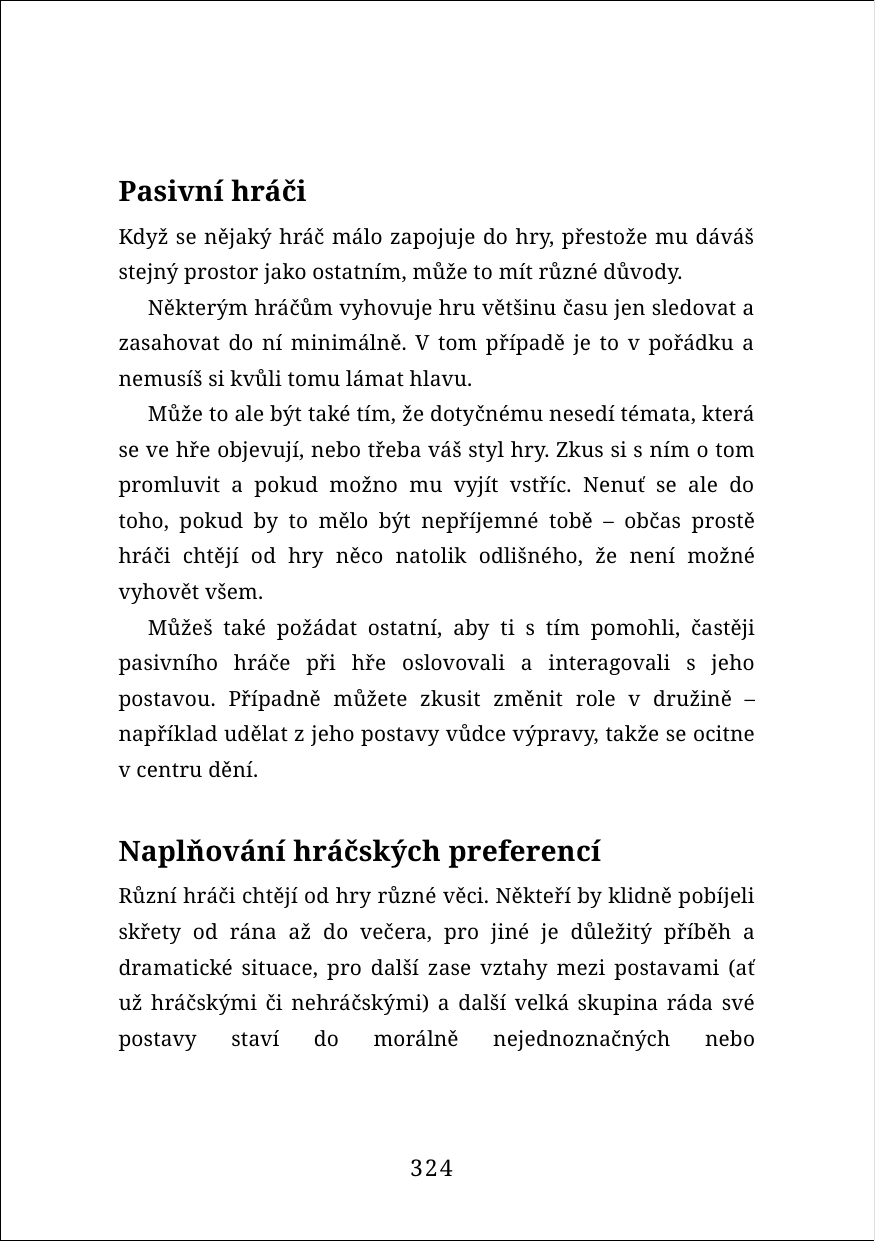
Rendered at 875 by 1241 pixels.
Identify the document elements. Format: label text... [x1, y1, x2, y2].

subtitle Naplňování hráčských preferencí [118, 832, 756, 870]
text Různí hráči chtějí od hry různé věci. Někteří by klidně pobíjeli skřety od rána až do večera, pro jiné je důležitý příběh a dramatické situace, pro další zase vztahy mezi postavami (ať už hráčskými či nehráčskými) a další velká skupina ráda své postavy staví do morálně nejednoznačných nebo [118, 882, 756, 1052]
text Když se nějaký hráč málo zapojuje do hry, přestože mu dáváš stejný prostor jako ostatním, může to mít různé důvody. Některým hráčům vyhovuje hru většinu času jen sledovat a zasahovat do ní minimálně. V tom případě je to v pořádku a nemusíš si kvůli tomu lámat hlavu. Může to ale být také tím, že dotyčnému nesedí témata, která se ve hře objevují, nebo třeba váš styl hry. Zkus si s ním o tom promluvit a pokud možno mu vyjít vstříc. Nenuť se ale do toho, pokud by to mělo být nepříjemné tobě – občas prostě hráči chtějí od hry něco natolik odlišného, že není možné vyhovět všem. Můžeš také požádat ostatní, aby ti s tím pomohli, častěji pasivního hráče při hře oslovovali a interagovali s jeho postavou. Případně můžete zkusit změnit role v družině – například udělat z jeho postavy vůdce výpravy, takže se ocitne v centru dění. [118, 222, 756, 783]
subtitle Pasivní hráči [118, 172, 756, 210]
